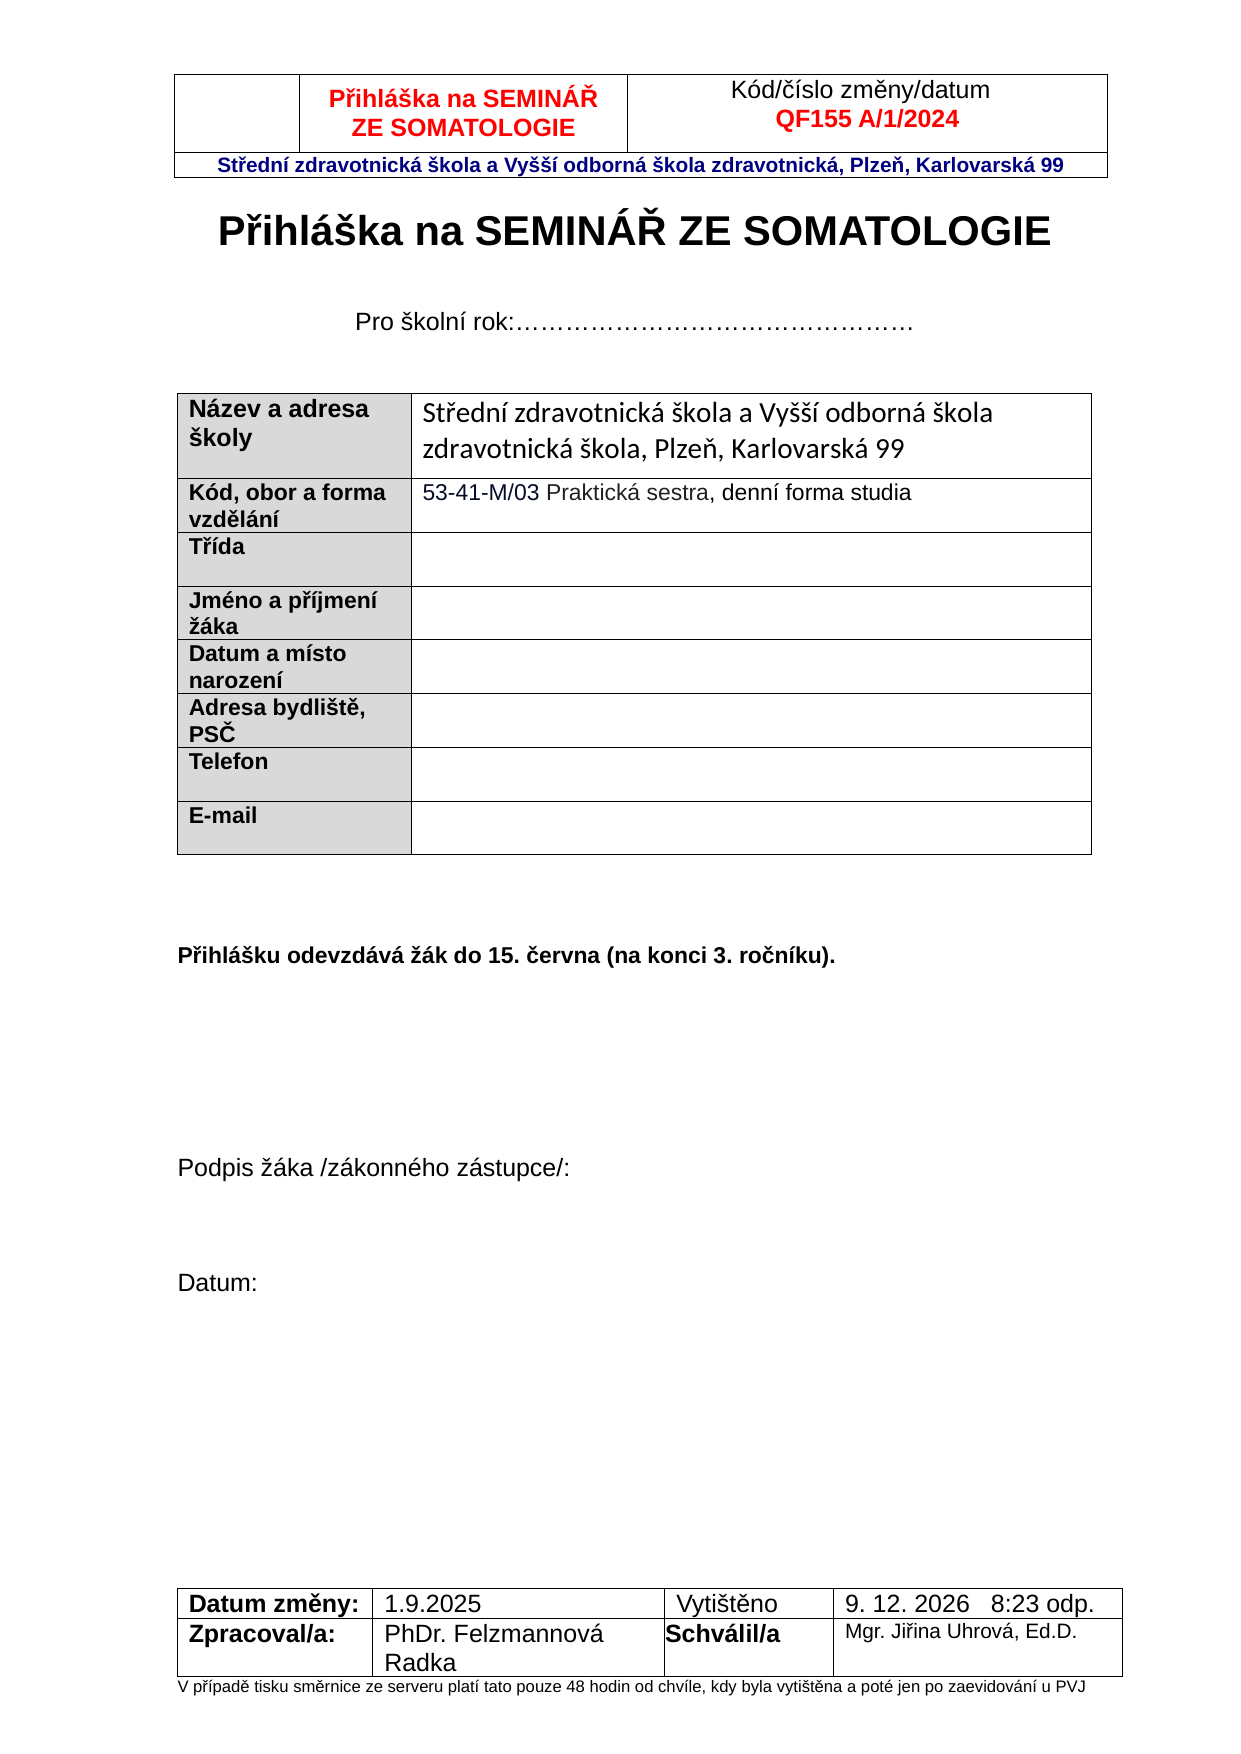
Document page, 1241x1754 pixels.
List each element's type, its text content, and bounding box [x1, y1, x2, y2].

table_cell 53-41-M/03 Praktická sestra, denní forma studia [412, 479, 1091, 532]
text Podpis žáka /zákonného zástupce/: [177, 1152, 1092, 1181]
table_cell [412, 587, 1091, 639]
table_cell [412, 533, 1091, 586]
text Pro školní rok:………………………………………… [177, 307, 1092, 336]
text Datum: [177, 1267, 1092, 1296]
text Přihlášku odevzdává žák do 15. června (na konci 3. ročníku). [177, 942, 1092, 968]
table_header Střední zdravotnická škola a Vyšší odborná škola zdravotnická škola, Plzeň, Karlovarská 99 [412, 394, 1091, 478]
table_cell Jméno a příjmení žáka [178, 587, 411, 639]
table_cell Kód, obor a forma vzdělání [178, 479, 411, 532]
table_header Název a adresa školy [178, 394, 411, 478]
table_cell [412, 640, 1091, 693]
table_cell [412, 694, 1091, 747]
table_cell Třída [178, 533, 411, 586]
table_cell [412, 748, 1091, 801]
table_cell [412, 802, 1091, 854]
subtitle Přihláška na SEMINÁŘ ZE SOMATOLOGIE [177, 206, 1092, 254]
table_cell Telefon [178, 748, 411, 801]
table_cell E-mail [178, 802, 411, 854]
table_cell Datum a místo narození [178, 640, 411, 693]
table_cell Adresa bydliště, PSČ [178, 694, 411, 747]
